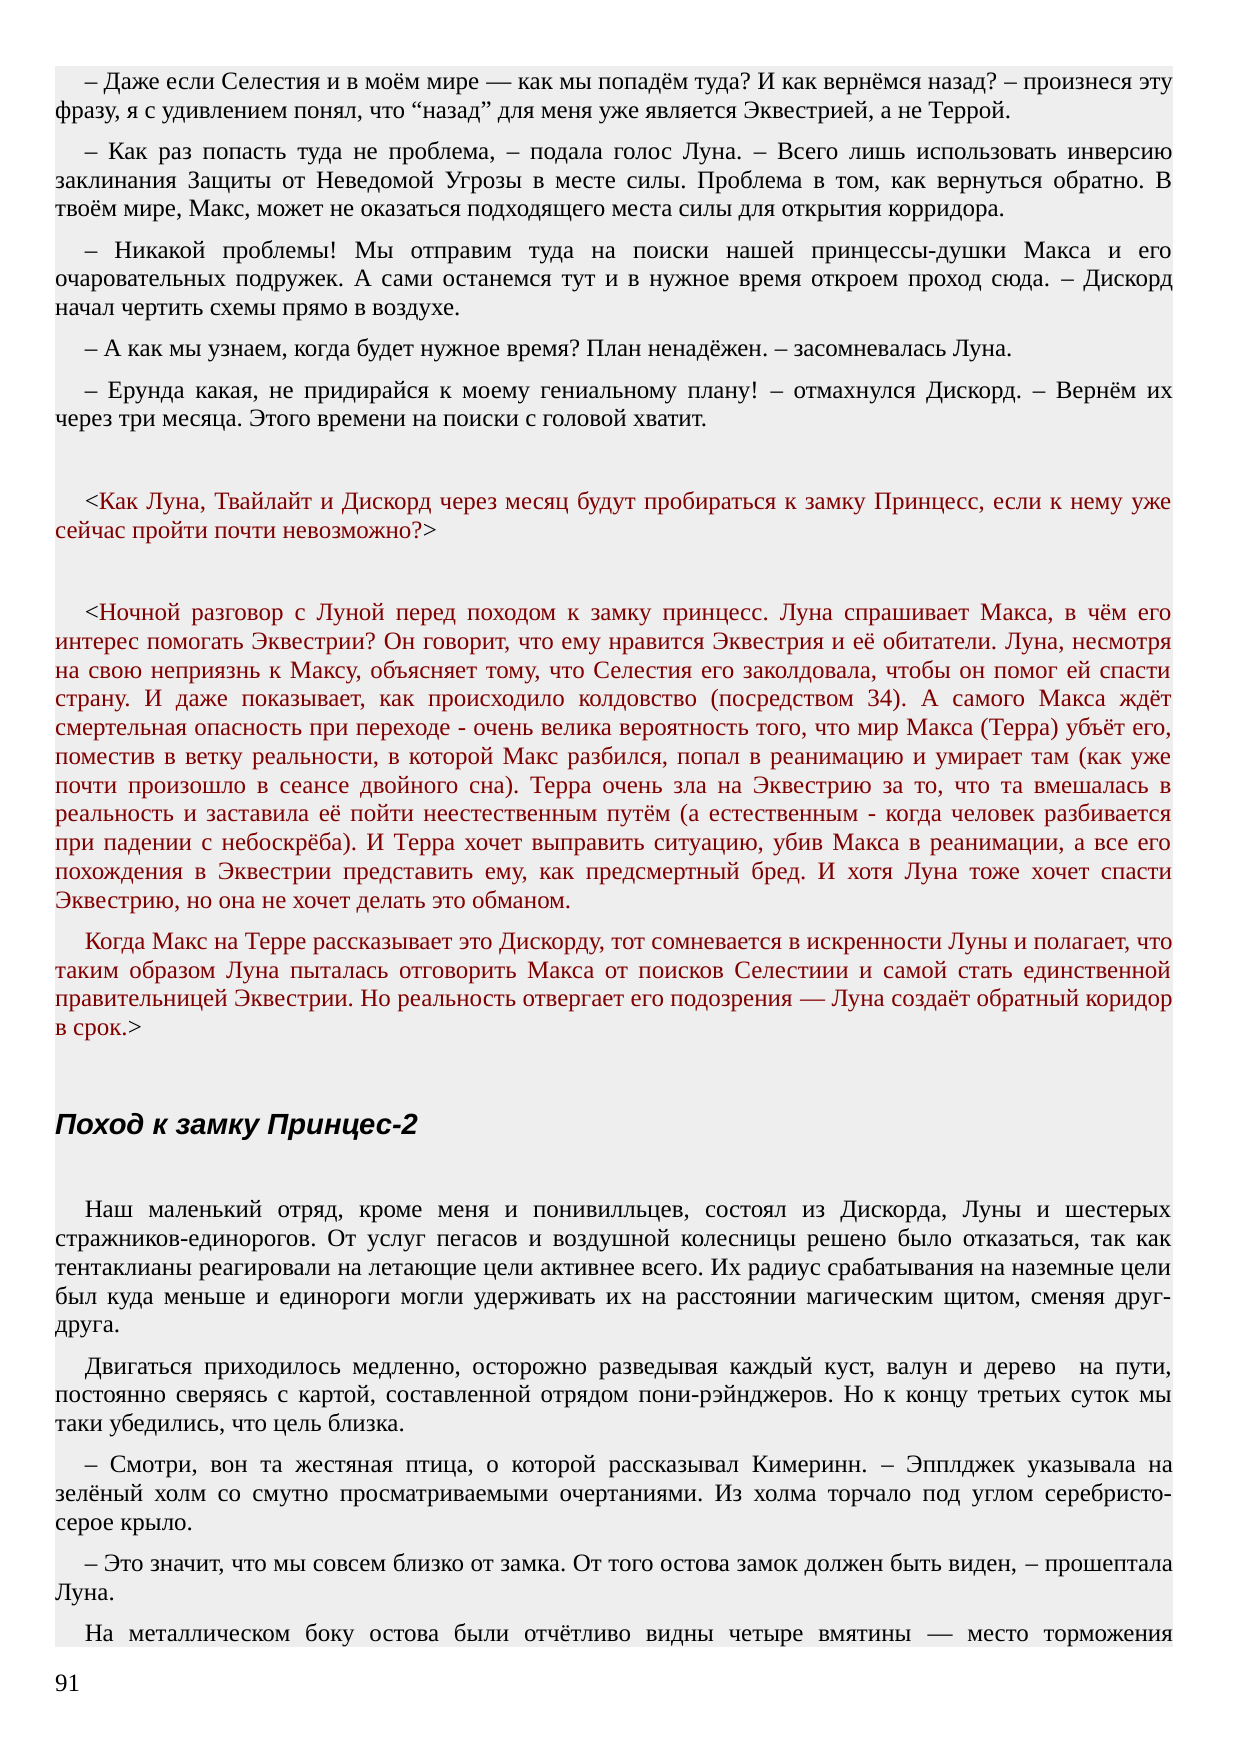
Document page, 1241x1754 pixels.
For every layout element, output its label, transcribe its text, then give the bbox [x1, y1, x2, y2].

text Двигаться приходилось медленно, осторожно разведывая каждый куст, валун и дерево на пути, постоянно сверяясь с картой, составленной отрядом пони-рэйнджеров. Но к концу третьих суток мы таки убедились, что цель близка. [55, 1351, 1173, 1437]
text Когда Макс на Терре рассказывает это Дискорду, тот сомневается в искренности Луны и полагает, что таким образом Луна пыталась отговорить Макса от поисков Селестиии и самой стать единственной правительницей Эквестрии. Но реальность отвергает его подозрения — Луна создаёт обратный коридор в срок.> [55, 926, 1173, 1041]
text <Ночной разговор с Луной перед походом к замку принцесс. Луна спрашивает Макса, в чём его интерес помогать Эквестрии? Он говорит, что ему нравится Эквестрия и её обитатели. Луна, несмотря на свою неприязнь к Максу, объясняет тому, что Селестия его заколдовала, чтобы он помог ей спасти страну. И даже показывает, как происходило колдовство (посредством 34). А самого Макса ждёт смертельная опасность при переходе - очень велика вероятность того, что мир Макса (Терра) убъёт его, поместив в ветку реальности, в которой Макс разбился, попал в реанимацию и умирает там (как уже почти произошло в сеансе двойного сна). Терра очень зла на Эквестрию за то, что та вмешалась в реальность и заставила её пойти неестественным путём (а естественным - когда человек разбивается при падении с небоскрёба). И Терра хочет выправить ситуацию, убив Макса в реанимации, а все его похождения в Эквестрии представить ему, как предсмертный бред. И хотя Луна тоже хочет спасти Эквестрию, но она не хочет делать это обманом. [55, 597, 1173, 913]
text – Как раз попасть туда не проблема, – подала голос Луна. – Всего лишь использовать инверсию заклинания Защиты от Неведомой Угрозы в месте силы. Проблема в том, как вернуться обратно. В твоём мире, Макс, может не оказаться подходящего места силы для открытия корридора. [55, 136, 1173, 222]
text <Как Луна, Твайлайт и Дискорд через месяц будут пробираться к замку Принцесс, если к нему уже сейчас пройти почти невозможно?> [55, 486, 1173, 543]
text – Никакой проблемы! Мы отправим туда на поиски нашей принцессы-душки Макса и его очаровательных подружек. А сами останемся тут и в нужное время откроем проход сюда. – Дискорд начал чертить схемы прямо в воздухе. [55, 235, 1173, 321]
text – А как мы узнаем, когда будет нужное время? План ненадёжен. – засомневалась Луна. [55, 333, 1173, 362]
text – Смотри, вон та жестяная птица, о которой рассказывал Кимеринн. – Эпплджек указывала на зелёный холм со смутно просматриваемыми очертаниями. Из холма торчало под углом серебристо-серое крыло. [55, 1449, 1173, 1536]
subtitle Поход к замку Принцес-2 [55, 1107, 1173, 1141]
text – Это значит, что мы совсем близко от замка. От того остова замок должен быть виден, – прошептала Луна. [55, 1548, 1173, 1606]
text Наш маленький отряд, кроме меня и понивилльцев, состоял из Дискорда, Луны и шестерых стражников-единорогов. От услуг пегасов и воздушной колесницы решено было отказаться, так как тентаклианы реагировали на летающие цели активнее всего. Их радиус срабатывания на наземные цели был куда меньше и единороги могли удерживать их на расстоянии магическим щитом, сменяя друг-друга. [55, 1194, 1173, 1338]
text – Даже если Селестия и в моём мире — как мы попадём туда? И как вернёмся назад? – произнеся эту фразу, я с удивлением понял, что “назад” для меня уже является Эквестрией, а не Террой. [55, 66, 1173, 123]
text На металлическом боку остова были отчётливо видны четыре вмятины — место торможения [55, 1618, 1173, 1647]
text – Ерунда какая, не придирайся к моему гениальному плану! – отмахнулся Дискорд. – Вернём их через три месяца. Этого времени на поиски с головой хватит. [55, 375, 1173, 432]
